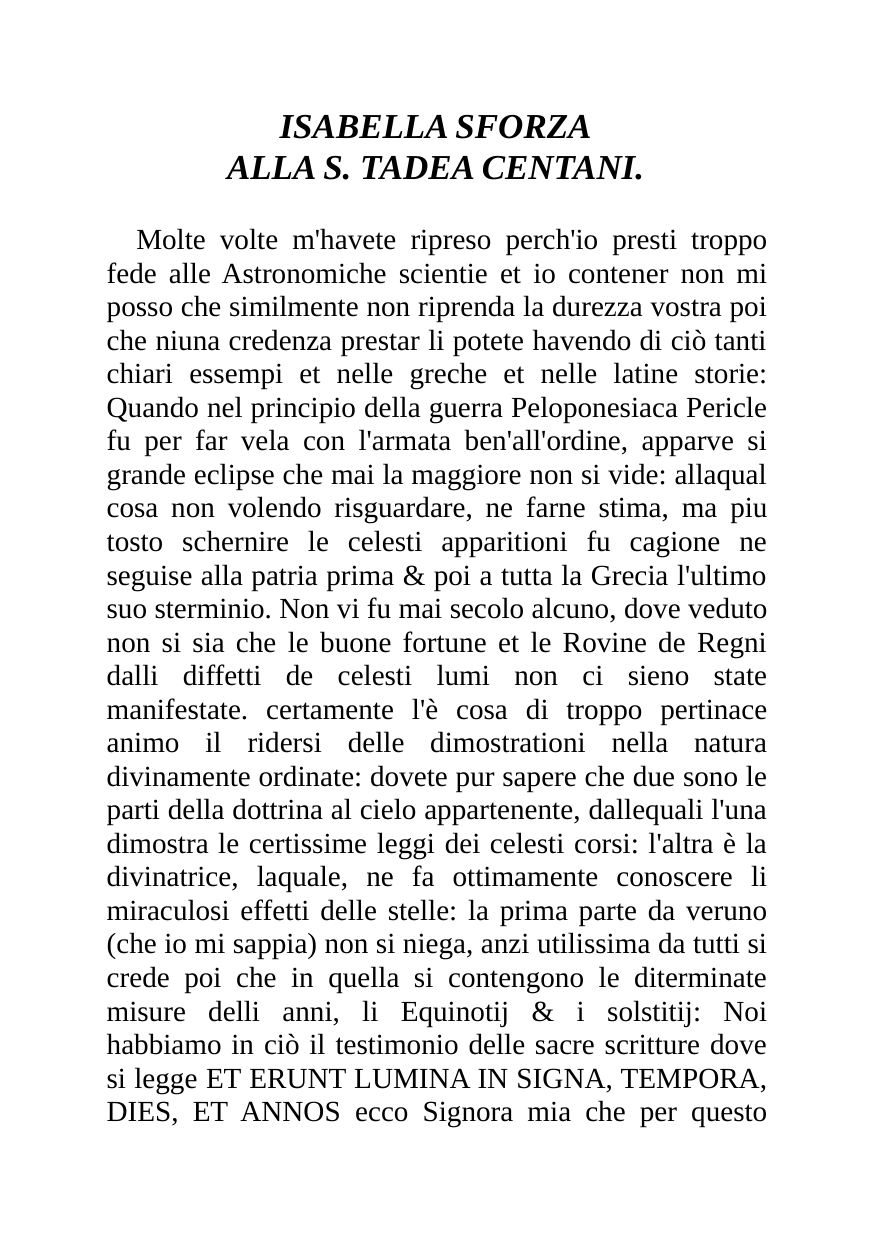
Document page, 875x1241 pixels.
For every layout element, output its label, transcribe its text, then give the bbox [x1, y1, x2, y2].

subtitle ISABELLA SFORZA ALLA S. TADEA CENTANI. [106, 106, 768, 187]
text Molte volte m'havete ripreso perch'io presti troppo fede alle Astronomiche scientie et io contener non mi posso che similmente non riprenda la durezza vostra poi che niuna credenza prestar li potete havendo di ciò tanti chiari essempi et nelle greche et nelle latine storie: Quando nel principio della guerra Peloponesiaca Pericle fu per far vela con l'armata ben'all'ordine, apparve si grande eclipse che mai la maggiore non si vide: allaqual cosa non volendo risguardare, ne farne stima, ma piu tosto schernire le celesti apparitioni fu cagione ne seguise alla patria prima & poi a tutta la Grecia l'ultimo suo sterminio. Non vi fu mai secolo alcuno, dove veduto non si sia che le buone fortune et le Rovine de Regni dalli diffetti de celesti lumi non ci sieno state manifestate. certamente l'è cosa di troppo pertinace animo il ridersi delle dimostrationi nella natura divinamente ordinate: dovete pur sapere che due sono le parti della dottrina al cielo appartenente, dallequali l'una dimostra le certissime leggi dei celesti corsi: l'altra è la divinatrice, laquale, ne fa ottimamente conoscere li miraculosi effetti delle stelle: la prima parte da veruno (che io mi sappia) non si niega, anzi utilissima da tutti si crede poi che in quella si contengono le diterminate misure delli anni, li Equinotij & i solstitij: Noi habbiamo in ciò il testimonio delle sacre scritture dove si legge ET ERUNT LUMINA IN SIGNA, TEMPORA, DIES, ET ANNOS ecco Signora mia che per questo [106, 222, 768, 1128]
